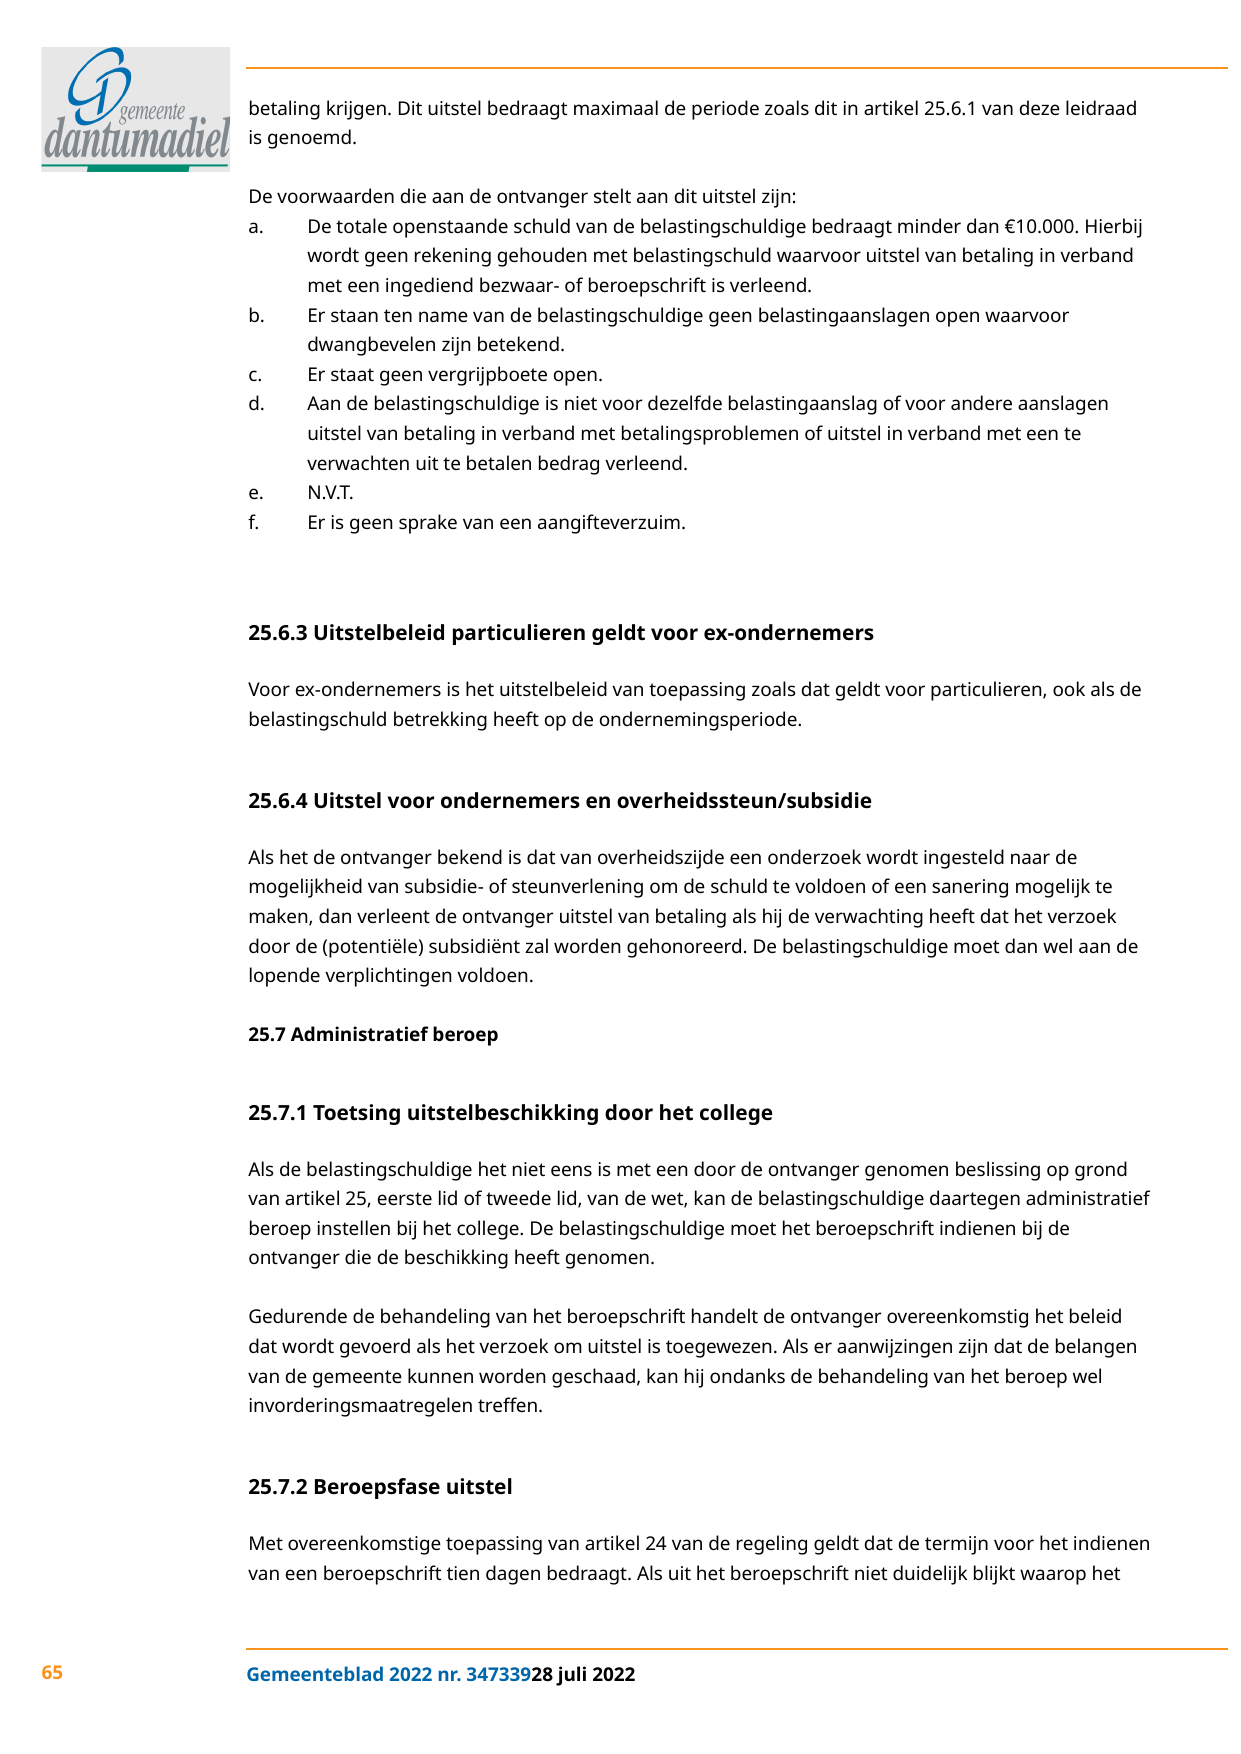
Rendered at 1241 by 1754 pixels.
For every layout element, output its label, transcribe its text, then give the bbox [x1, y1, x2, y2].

text Met overeenkomstige toepassing van artikel 24 van de regeling geldt dat de termijn voor het indienen van een beroepschrift tien dagen bedraagt. Als uit het beroepschrift niet duidelijk blijkt waarop het [248, 1531, 1152, 1586]
text 25.6.3 Uitstelbeleid particulieren geldt voor ex-ondernemers [248, 618, 1152, 647]
text De voorwaarden die aan de ontvanger stelt aan dit uitstel zijn: [248, 183, 1152, 209]
text Als het de ontvanger bekend is dat van overheidszijde een onderzoek wordt ingesteld naar de mogelijkheid van subsidie- of steunverlening om de schuld te voldoen of een sanering mogelijk te maken, dan verleent de ontvanger uitstel van betaling als hij de verwachting heeft dat het verzoek door de (potentiële) subsidiënt zal worden gehonoreerd. De belastingschuldige moet dan wel aan de lopende verplichtingen voldoen. [248, 844, 1152, 988]
list Er staan ten name van de belastingschuldige geen belastingaanslagen open waarvoor dwangbevelen zijn betekend. [248, 302, 1152, 357]
list De totale openstaande schuld van de belastingschuldige bedraagt minder dan €10.000. Hierbij wordt geen rekening gehouden met belastingschuld waarvoor uitstel van betaling in verband met een ingediend bezwaar- of beroepschrift is verleend. [248, 213, 1152, 298]
text 25.7 Administratief beroep [248, 1022, 1152, 1047]
text Gedurende de behandeling van het beroepschrift handelt de ontvanger overeenkomstig het beleid dat wordt gevoerd als het verzoek om uitstel is toegewezen. Als er aanwijzingen zijn dat de belangen van de gemeente kunnen worden geschaad, kan hij ondanks de behandeling van het beroep wel invorderingsmaatregelen treffen. [248, 1304, 1152, 1418]
text 25.7.1 Toetsing uitstelbeschikking door het college [248, 1098, 1152, 1126]
list Er is geen sprake van een aangifteverzuim. [248, 509, 1152, 535]
list Aan de belastingschuldige is niet voor dezelfde belastingaanslag of voor andere aanslagen uitstel van betaling in verband met betalingsproblemen of uitstel in verband met een te verwachten uit te betalen bedrag verleend. [248, 391, 1152, 476]
text Als de belastingschuldige het niet eens is met een door de ontvanger genomen beslissing op grond van artikel 25, eerste lid of tweede lid, van de wet, kan de belastingschuldige daartegen administratief beroep instellen bij het college. De belastingschuldige moet het beroepschrift indienen bij de ontvanger die de beschikking heeft genomen. [248, 1156, 1152, 1270]
picture [41, 47, 231, 172]
text 25.6.4 Uitstel voor ondernemers en overheidssteun/subsidie [248, 786, 1152, 814]
text betaling krijgen. Dit uitstel bedraagt maximaal de periode zoals dit in artikel 25.6.1 van deze leidraad is genoemd. [248, 95, 1152, 150]
text Voor ex-ondernemers is het uitstelbeleid van toepassing zoals dat geldt voor particulieren, ook als de belastingschuld betrekking heeft op de ondernemingsperiode. [248, 677, 1152, 732]
text 25.7.2 Beroepsfase uitstel [248, 1472, 1152, 1501]
list Er staat geen vergrijpboete open. [248, 361, 1152, 387]
list N.V.T. [248, 479, 1152, 505]
